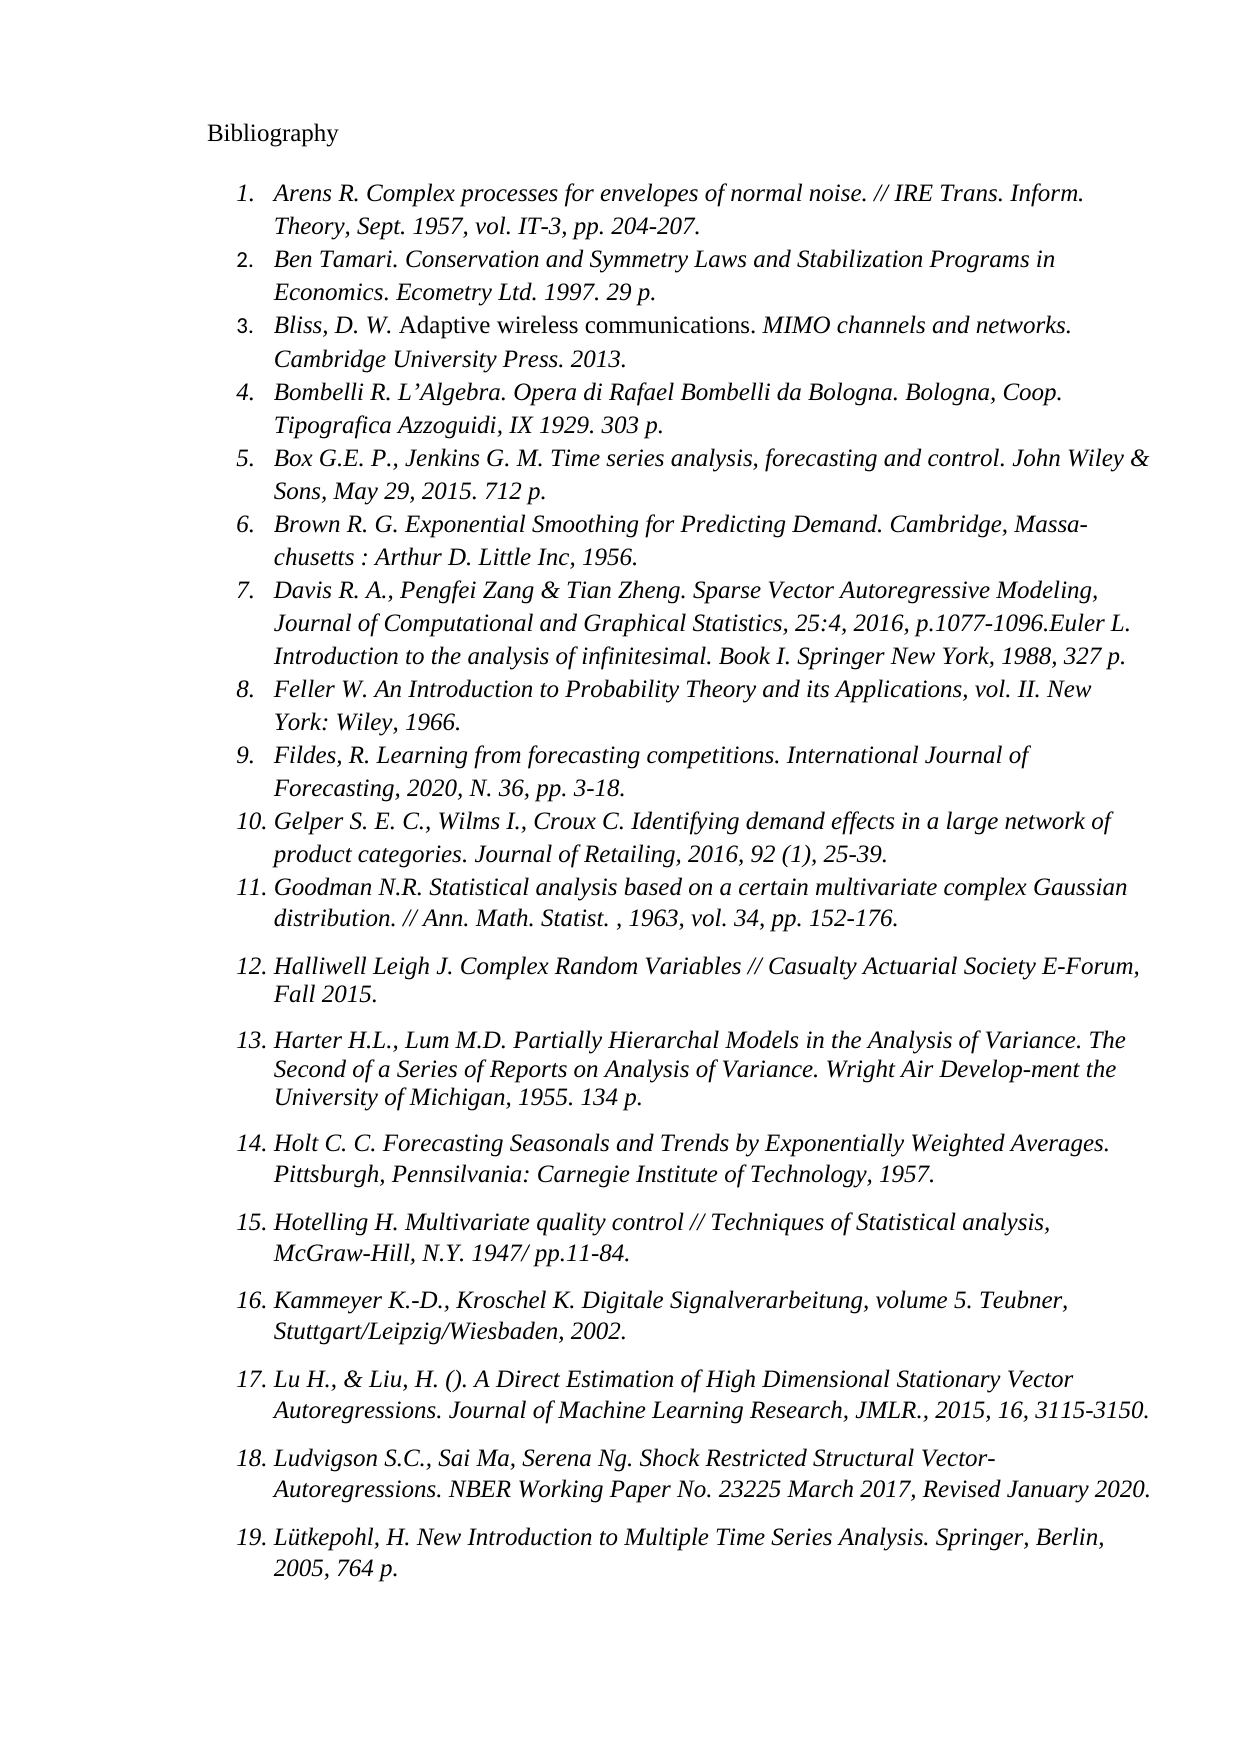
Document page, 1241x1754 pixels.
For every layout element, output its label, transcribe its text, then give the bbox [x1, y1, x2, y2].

list Bombelli R. L’Algebra. Opera di Rafael Bombelli da Bologna. Bologna, Coop. Tipografica Azzoguidi, IX 1929. 303 p. [236, 377, 1152, 438]
list Fildes, R. Learning from forecasting competitions. International Journal of Forecasting, 2020, N. 36, pp. 3-18. [236, 740, 1152, 802]
list Ben Tamari. Conservation and Symmetry Laws and Stabilization Programs in Economics. Ecometry Ltd. 1997. 29 p. [236, 244, 1152, 306]
list Ludvigson S.C., Sai Ma, Serena Ng. Shock Restricted Structural Vector-Autoregressions. NBER Working Paper No. 23225 March 2017, Revised January 2020. [236, 1443, 1152, 1503]
list Brown R. G. Exponential Smoothing for Predicting Demand. Cambridge, Massa-chusetts : Arthur D. Little Inc, 1956. [236, 509, 1152, 571]
list Davis R. A., Pengfei Zang & Tian Zheng. Sparse Vector Autoregressive Modeling, Journal of Computational and Graphical Statistics, 25:4, 2016, p.1077-1096.Euler L. Introduction to the analysis of infinitesimal. Book I. Springer New York, 1988, 327 p. [236, 575, 1152, 669]
text Bibliography [177, 118, 1152, 147]
list Lütkepohl, H. New Introduction to Multiple Time Series Analysis. Springer, Berlin, 2005, 764 p. [236, 1522, 1152, 1581]
list Halliwell Leigh J. Complex Random Variables // Casualty Actuarial Society E-Forum, Fall 2015. [236, 951, 1152, 1008]
list Hotelling H. Multivariate quality control // Techniques of Statistical analysis, McGraw-Hill, N.Y. 1947/ pp.11-84. [236, 1207, 1152, 1266]
list Holt C. C. Forecasting Seasonals and Trends by Exponentially Weighted Averages. Pittsburgh, Pennsilvania: Carnegie Institute of Technology, 1957. [236, 1128, 1152, 1188]
list Feller W. An Introduction to Probability Theory and its Applications, vol. II. New York: Wiley, 1966. [236, 674, 1152, 736]
list Arens R. Complex processes for envelopes of normal noise. // IRE Trans. Inform. Theory, Sept. 1957, vol. IT-3, pp. 204-207. [236, 178, 1152, 240]
list Gelper S. E. C., Wilms I., Croux C. Identifying demand effects in a large network of product categories. Journal of Retailing, 2016, 92 (1), 25-39. [236, 806, 1152, 868]
list Bliss, D. W. Adaptive wireless communications. MIMO channels and networks. Cambridge University Press. 2013. [236, 310, 1152, 372]
list Box G.E. P., Jenkins G. M. Time series analysis, forecasting and control. John Wiley & Sons, May 29, 2015. 712 p. [236, 443, 1152, 504]
list Harter H.L., Lum M.D. Partially Hierarchal Models in the Analysis of Variance. The Second of a Series of Reports on Analysis of Variance. Wright Air Develop-ment the University of Michigan, 1955. 134 p. [236, 1025, 1152, 1111]
list Lu H., & Liu, H. (). A Direct Estimation of High Dimensional Stationary Vector Autoregressions. Journal of Machine Learning Research, JMLR., 2015, 16, 3115-3150. [236, 1364, 1152, 1424]
list Kammeyer K.-D., Kroschel K. Digitale Signalverarbeitung, volume 5. Teubner, Stuttgart/Leipzig/Wiesbaden, 2002. [236, 1285, 1152, 1345]
list Goodman N.R. Statistical analysis based on a certain multivariate complex Gaussian distribution. // Ann. Math. Statist. , 1963, vol. 34, pp. 152-176. [236, 872, 1152, 932]
